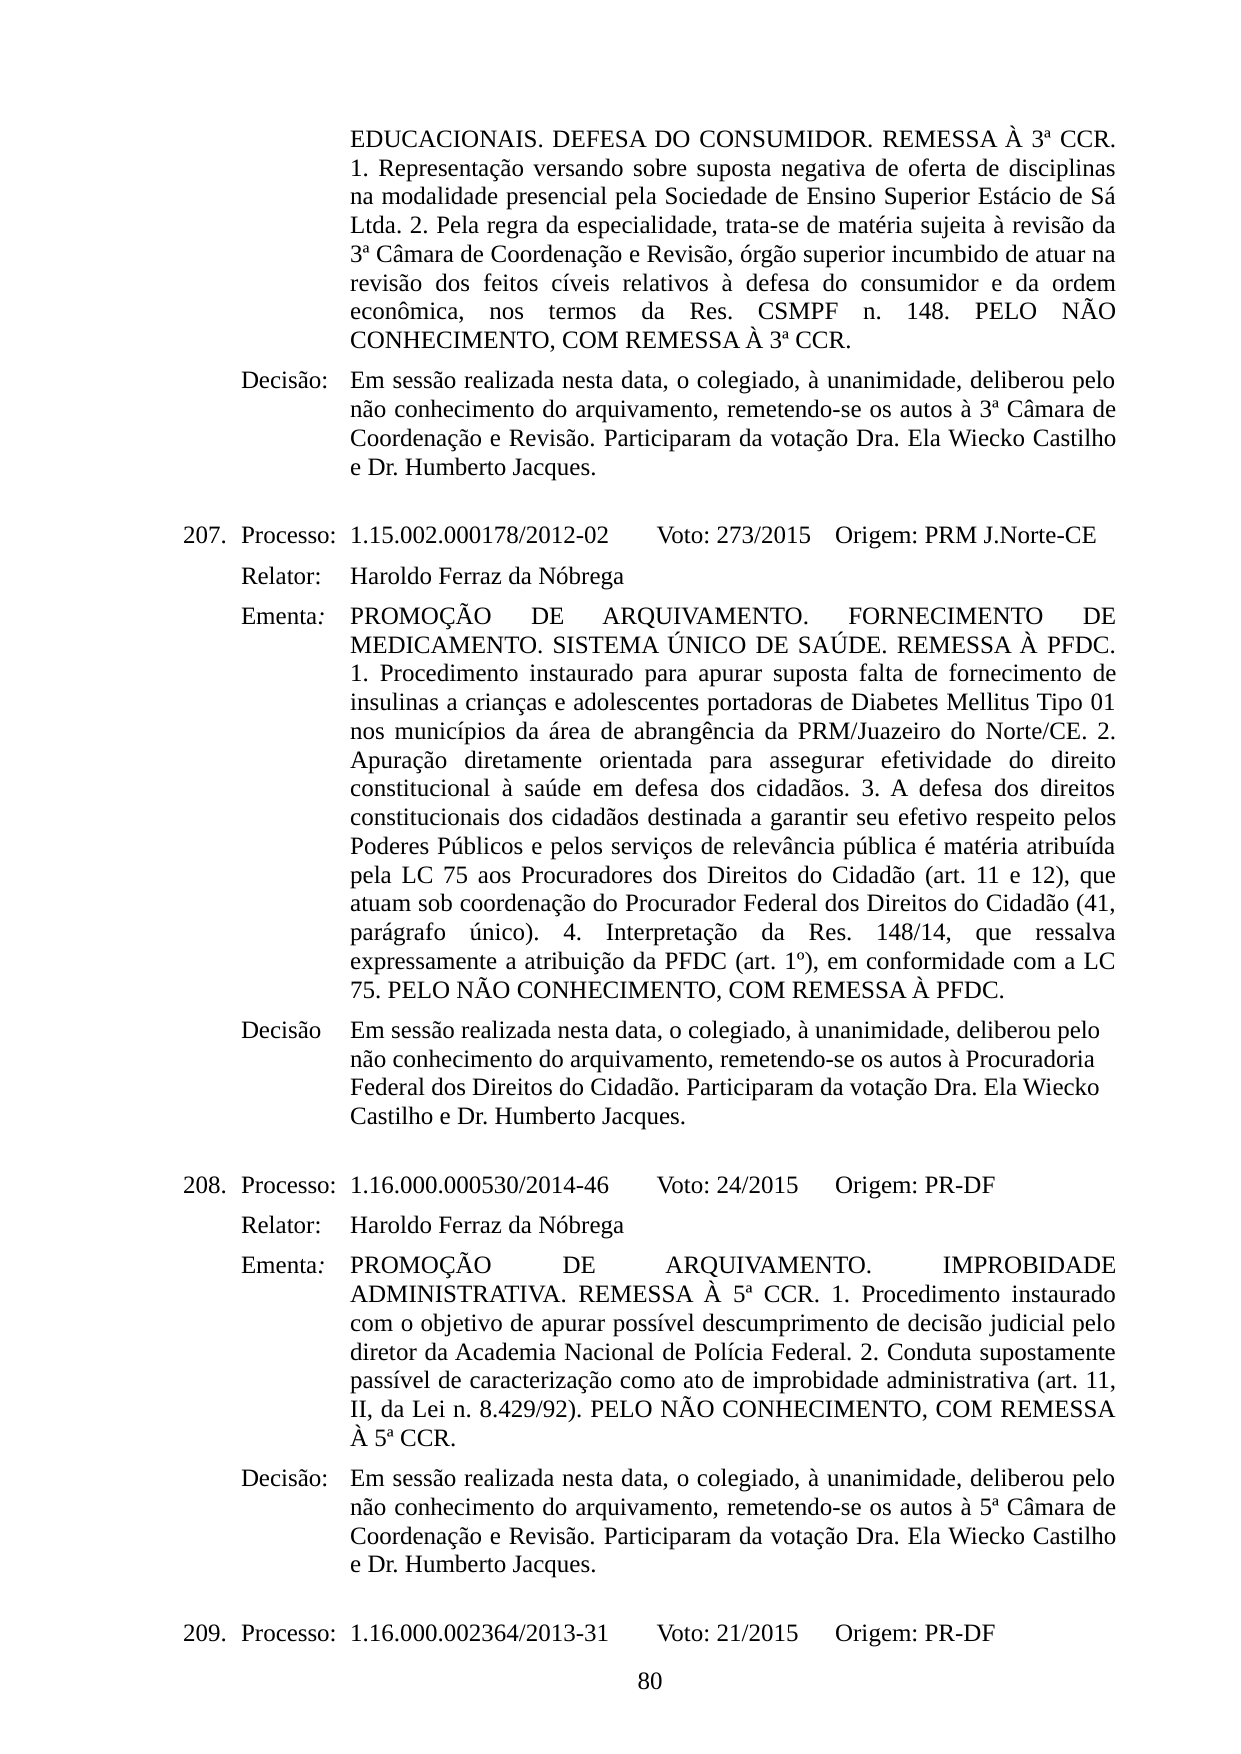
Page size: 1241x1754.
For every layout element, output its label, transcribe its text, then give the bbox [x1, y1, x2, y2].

table_cell Em sessão realizada nesta data, o colegiado, à unanimidade, deliberou pelo não conhecimento do arquivamento, remetendo-se os autos à 5ª Câmara de Coordenação e Revisão. Participaram da votação Dra. Ela Wiecko Castilho e Dr. Humberto Jacques. [344, 1458, 1122, 1584]
table_cell Relator: [235, 1205, 344, 1245]
table_cell Decisão [235, 1009, 344, 1136]
table_header 1.16.000.000530/2014-46 [344, 1164, 651, 1204]
table_cell [177, 595, 235, 1009]
table_cell Relator: [235, 555, 344, 595]
table_header Origem: PR-DF [829, 1164, 1122, 1204]
table_cell [177, 555, 235, 595]
table_header Voto: 21/2015 [651, 1613, 829, 1653]
table_header 207. [177, 515, 235, 555]
table_header 209. [177, 1613, 235, 1653]
table_header Voto: 24/2015 [651, 1164, 829, 1204]
table_cell [177, 1458, 235, 1584]
table_header Processo: [235, 1613, 344, 1653]
table_cell Ementa: [235, 595, 344, 1009]
table_header Voto: 273/2015 [651, 515, 829, 555]
table_cell Haroldo Ferraz da Nóbrega [344, 555, 1122, 595]
table_header Origem: PRM J.Norte-CE [829, 515, 1122, 555]
table_header 1.15.002.000178/2012-02 [344, 515, 651, 555]
table_header 1.16.000.002364/2013-31 [344, 1613, 651, 1653]
table_cell Decisão: [235, 360, 344, 486]
table_cell Em sessão realizada nesta data, o colegiado, à unanimidade, deliberou pelo não conhecimento do arquivamento, remetendo-se os autos à 3ª Câmara de Coordenação e Revisão. Participaram da votação Dra. Ela Wiecko Castilho e Dr. Humberto Jacques. [344, 360, 1122, 486]
table_cell PROMOÇÃO DE ARQUIVAMENTO. FORNECIMENTO DE MEDICAMENTO. SISTEMA ÚNICO DE SAÚDE. REMESSA À PFDC. 1. Procedimento instaurado para apurar suposta falta de fornecimento de insulinas a crianças e adolescentes portadoras de Diabetes Mellitus Tipo 01 nos municípios da área de abrangência da PRM/Juazeiro do Norte/CE. 2. Apuração diretamente orientada para assegurar efetividade do direito constitucional à saúde em defesa dos cidadãos. 3. A defesa dos direitos constitucionais dos cidadãos destinada a garantir seu efetivo respeito pelos Poderes Públicos e pelos serviços de relevância pública é matéria atribuída pela LC 75 aos Procuradores dos Direitos do Cidadão (art. 11 e 12), que atuam sob coordenação do Procurador Federal dos Direitos do Cidadão (41, parágrafo único). 4. Interpretação da Res. 148/14, que ressalva expressamente a atribuição da PFDC (art. 1º), em conformidade com a LC 75. PELO NÃO CONHECIMENTO, COM REMESSA À PFDC. [344, 595, 1122, 1009]
table_cell [177, 1009, 235, 1136]
table_cell [177, 1205, 235, 1245]
table_header Origem: PR-DF [829, 1613, 1122, 1653]
table_cell PROMOÇÃO DE ARQUIVAMENTO. IMPROBIDADE ADMINISTRATIVA. REMESSA À 5ª CCR. 1. Procedimento instaurado com o objetivo de apurar possível descumprimento de decisão judicial pelo diretor da Academia Nacional de Polícia Federal. 2. Conduta supostamente passível de caracterização como ato de improbidade administrativa (art. 11, II, da Lei n. 8.429/92). PELO NÃO CONHECIMENTO, COM REMESSA À 5ª CCR. [344, 1245, 1122, 1457]
table_header 208. [177, 1164, 235, 1204]
table_cell Em sessão realizada nesta data, o colegiado, à unanimidade, deliberou pelo não conhecimento do arquivamento, remetendo-se os autos à Procuradoria Federal dos Direitos do Cidadão. Participaram da votação Dra. Ela Wiecko Castilho e Dr. Humberto Jacques. [344, 1009, 1122, 1136]
table_cell [235, 118, 344, 359]
table_cell [177, 360, 235, 486]
table_cell Ementa: [235, 1245, 344, 1457]
table_header Processo: [235, 515, 344, 555]
table_cell [177, 1245, 235, 1457]
table_cell Decisão: [235, 1458, 344, 1584]
table_cell EDUCACIONAIS. DEFESA DO CONSUMIDOR. REMESSA À 3ª CCR. 1. Representação versando sobre suposta negativa de oferta de disciplinas na modalidade presencial pela Sociedade de Ensino Superior Estácio de Sá Ltda. 2. Pela regra da especialidade, trata-se de matéria sujeita à revisão da 3ª Câmara de Coordenação e Revisão, órgão superior incumbido de atuar na revisão dos feitos cíveis relativos à defesa do consumidor e da ordem econômica, nos termos da Res. CSMPF n. 148. PELO NÃO CONHECIMENTO, COM REMESSA À 3ª CCR. [344, 118, 1122, 359]
table_cell [177, 118, 235, 359]
table_cell Haroldo Ferraz da Nóbrega [344, 1205, 1122, 1245]
table_header Processo: [235, 1164, 344, 1204]
